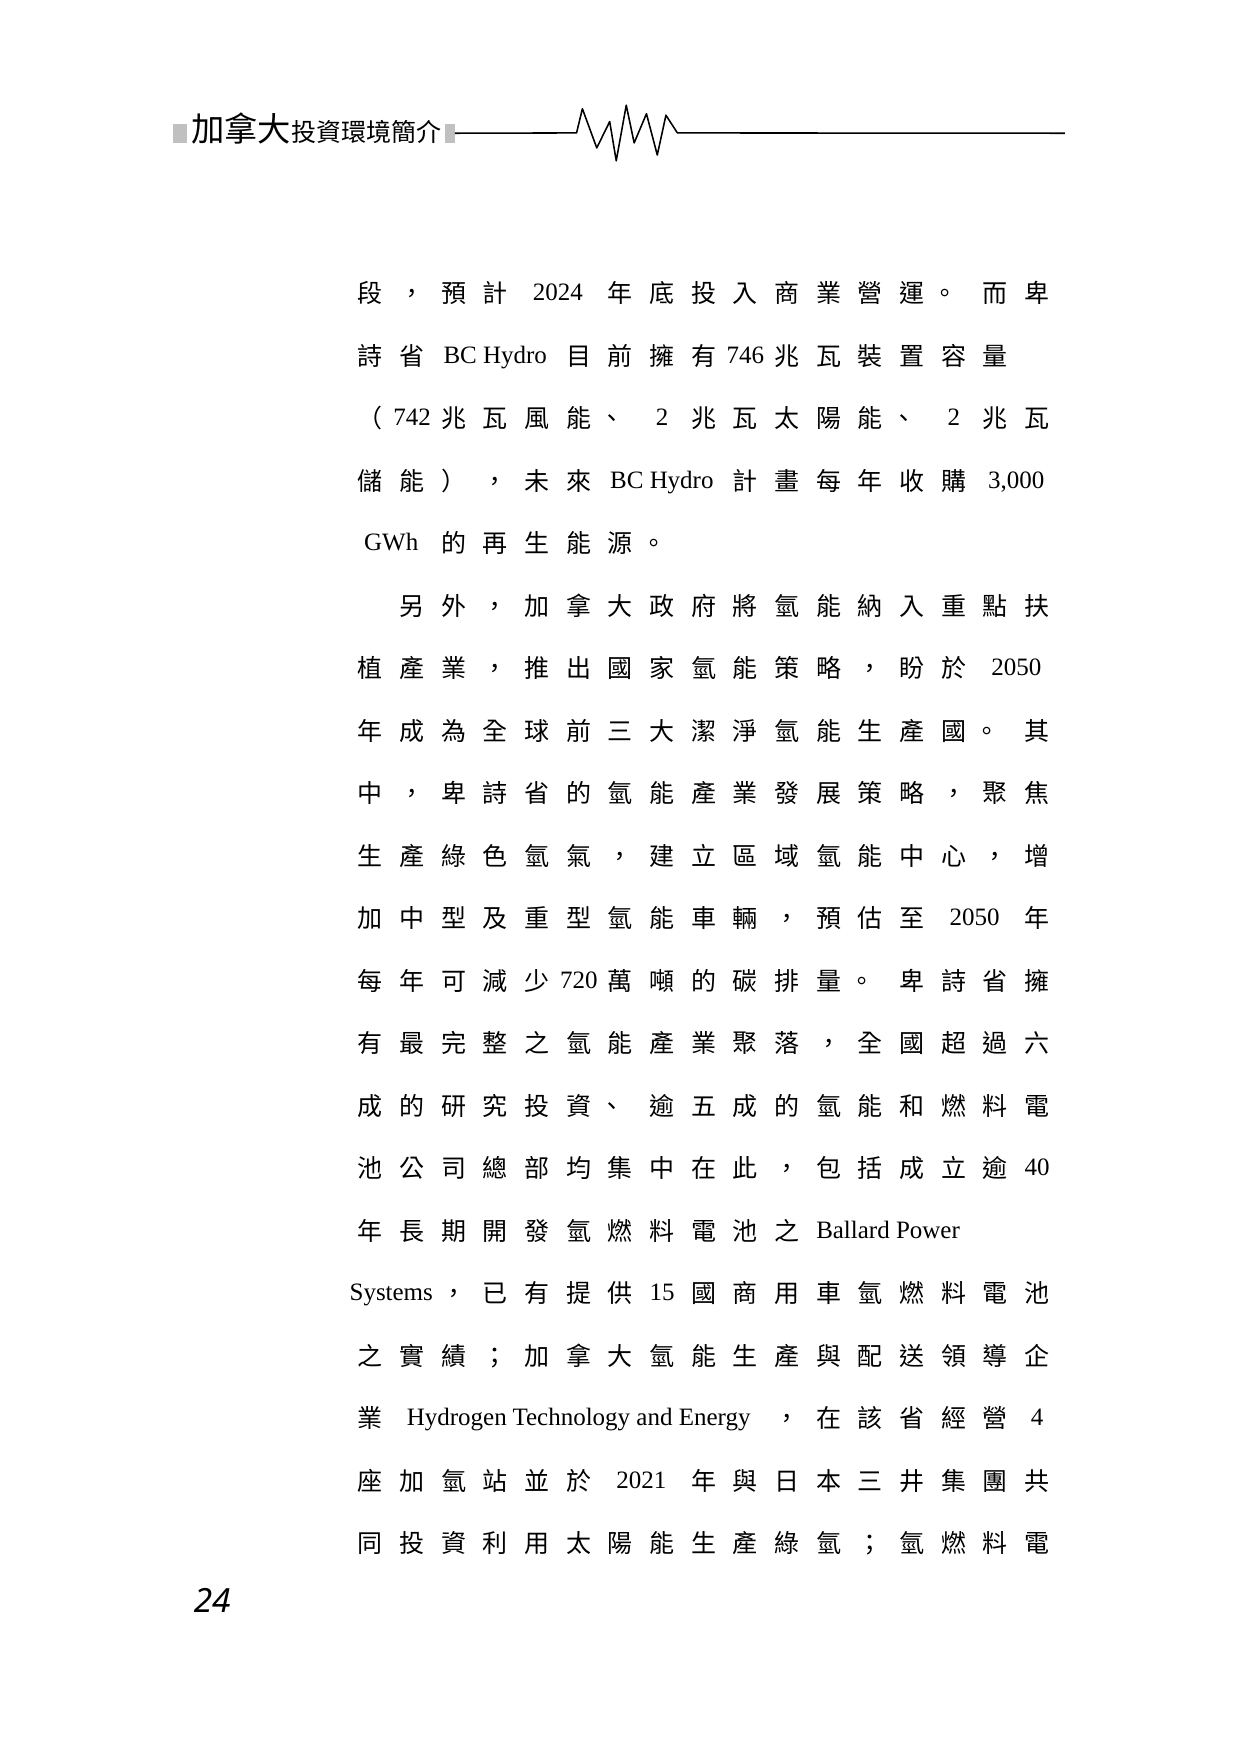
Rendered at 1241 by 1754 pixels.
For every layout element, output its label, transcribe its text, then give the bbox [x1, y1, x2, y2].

text 另外，加拿大政府將氫能納入重點扶植產業，推出國家氫能策略，盼於2050年成為全球前三大潔淨氫能生產國。其中，卑詩省的氫能產業發展策略，聚焦生產綠色氫氣，建立區域氫能中心，增加中型及重型氫能車輛，預估至2050年每年可減少720萬噸的碳排量。卑詩省擁有最完整之氫能產業聚落，全國超過六成的研究投資、逾五成的氫能和燃料電池公司總部均集中在此，包括成立逾40年長期開發氫燃料電池之Ballard Power Systems，已有提供15國商用車氫燃料電池之實績；加拿大氫能生產與配送領導企業Hydrogen Technology and Energy，在該省經營4座加氫站並於2021年與日本三井集團共同投資利用太陽能生產綠氫；氫燃料電 [330, 563, 1058, 1563]
text 段，預計2024年底投入商業營運。而卑詩省BC Hydro目前擁有746兆瓦裝置容量（742兆瓦風能、2兆瓦太陽能、2兆瓦儲能），未來BC Hydro計畫每年收購3,000 GWh的再生能源。 [330, 250, 1058, 563]
